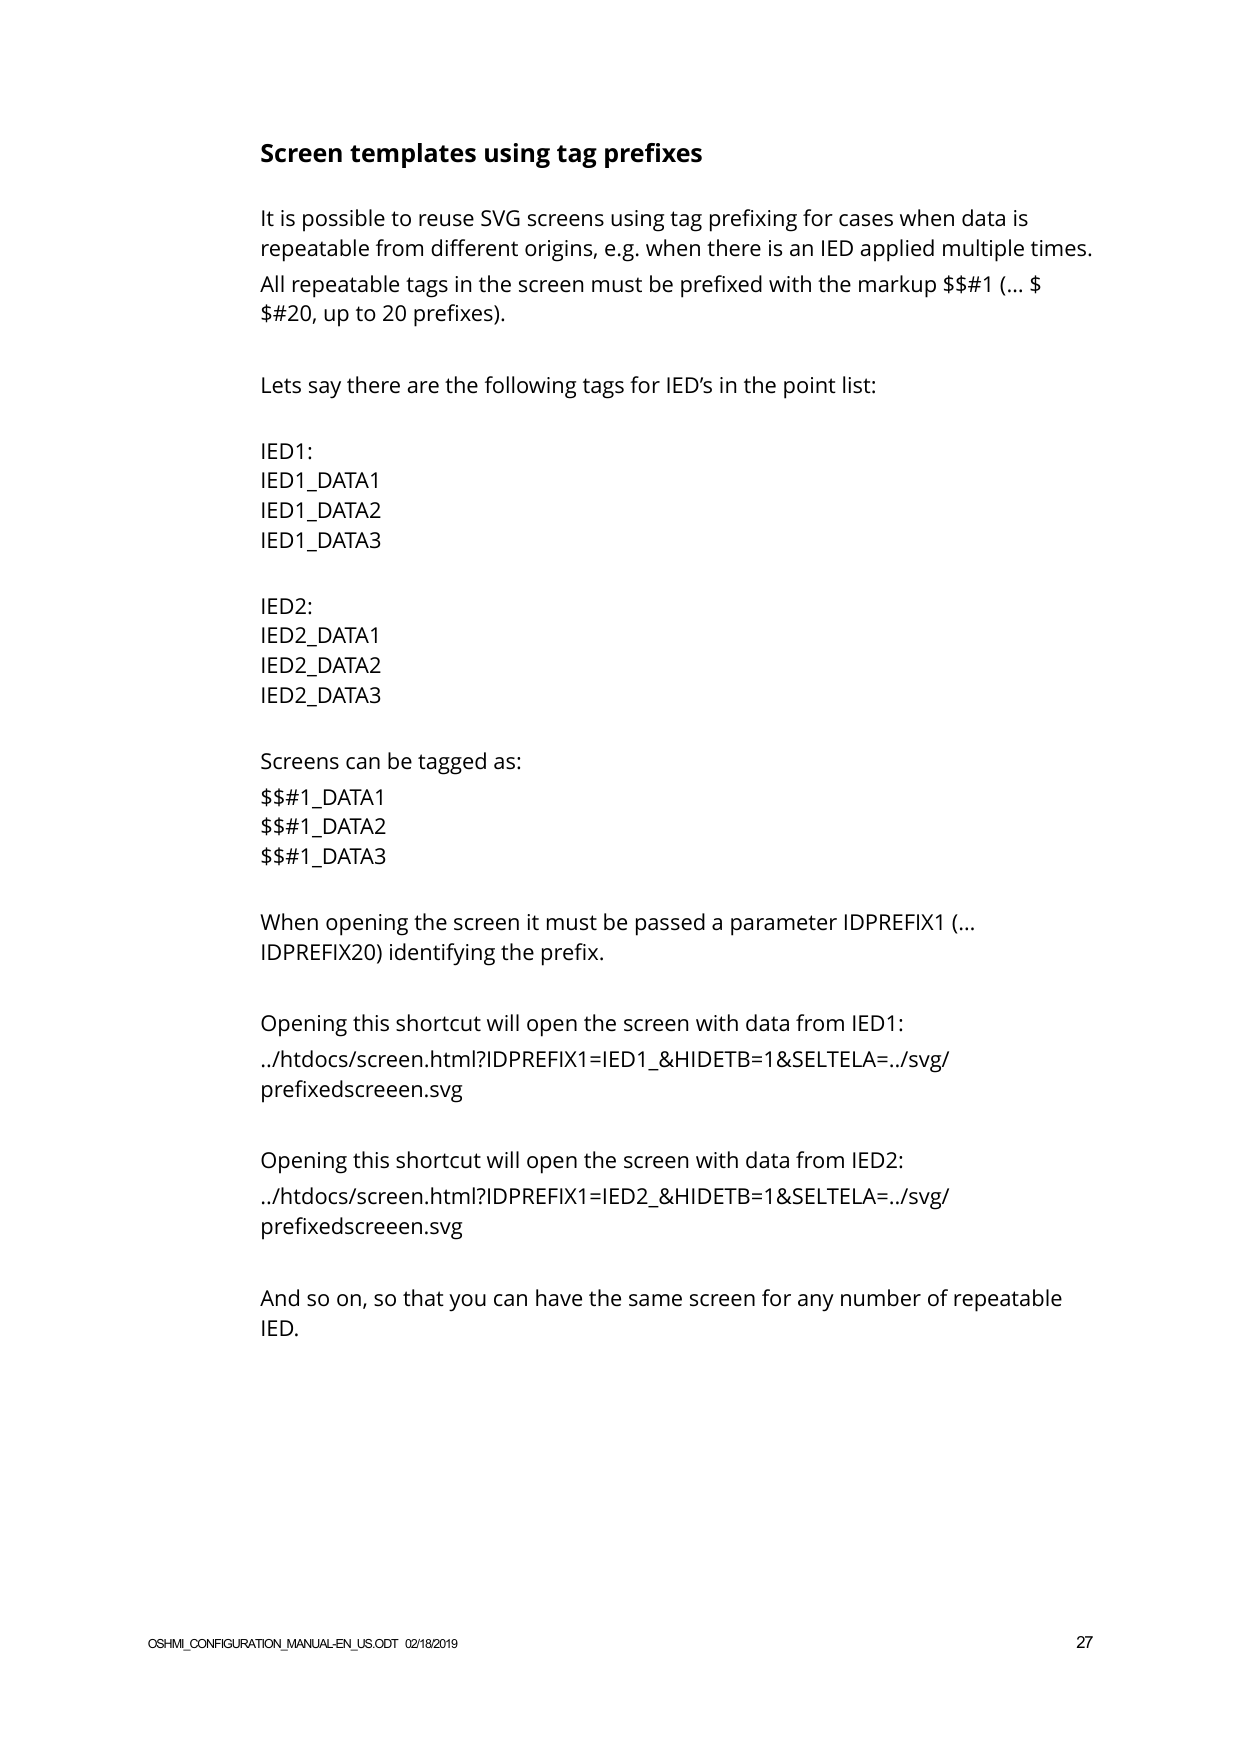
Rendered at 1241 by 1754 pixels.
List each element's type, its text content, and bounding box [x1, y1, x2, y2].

text $$#1_DATA1 $$#1_DATA2 $$#1_DATA3 [260, 781, 1093, 901]
subtitle Screen templates using tag prefixes [260, 136, 1093, 170]
text Screens can be tagged as: [260, 746, 1093, 775]
text IED1: IED1_DATA1 IED1_DATA2 IED1_DATA3 [260, 406, 1093, 584]
text When opening the screen it must be passed a parameter IDPREFIX1 (… IDPREFIX20) identifying the prefix. [260, 907, 1093, 966]
text It is possible to reuse SVG screens using tag prefixing for cases when data is repeatable from different origins, e.g. when there is an IED applied multiple times. [260, 203, 1093, 262]
text ../htdocs/screen.html?IDPREFIX1=IED1_&HIDETB=1&SELTELA=../svg/prefixedscreeen.svg [260, 1044, 1093, 1103]
text Lets say there are the following tags for IED’s in the point list: [260, 370, 1093, 400]
text All repeatable tags in the screen must be prefixed with the markup $$#1 (… $$#20, up to 20 prefixes). [260, 268, 1093, 328]
text ../htdocs/screen.html?IDPREFIX1=IED2_&HIDETB=1&SELTELA=../svg/prefixedscreeen.svg [260, 1181, 1093, 1241]
text Opening this shortcut will open the screen with data from IED2: [260, 1145, 1093, 1175]
text IED2: IED2_DATA1 IED2_DATA2 IED2_DATA3 [260, 591, 1093, 739]
text Opening this shortcut will open the screen with data from IED1: [260, 1008, 1093, 1038]
text And so on, so that you can have the same screen for any number of repeatable IED. [260, 1283, 1093, 1342]
